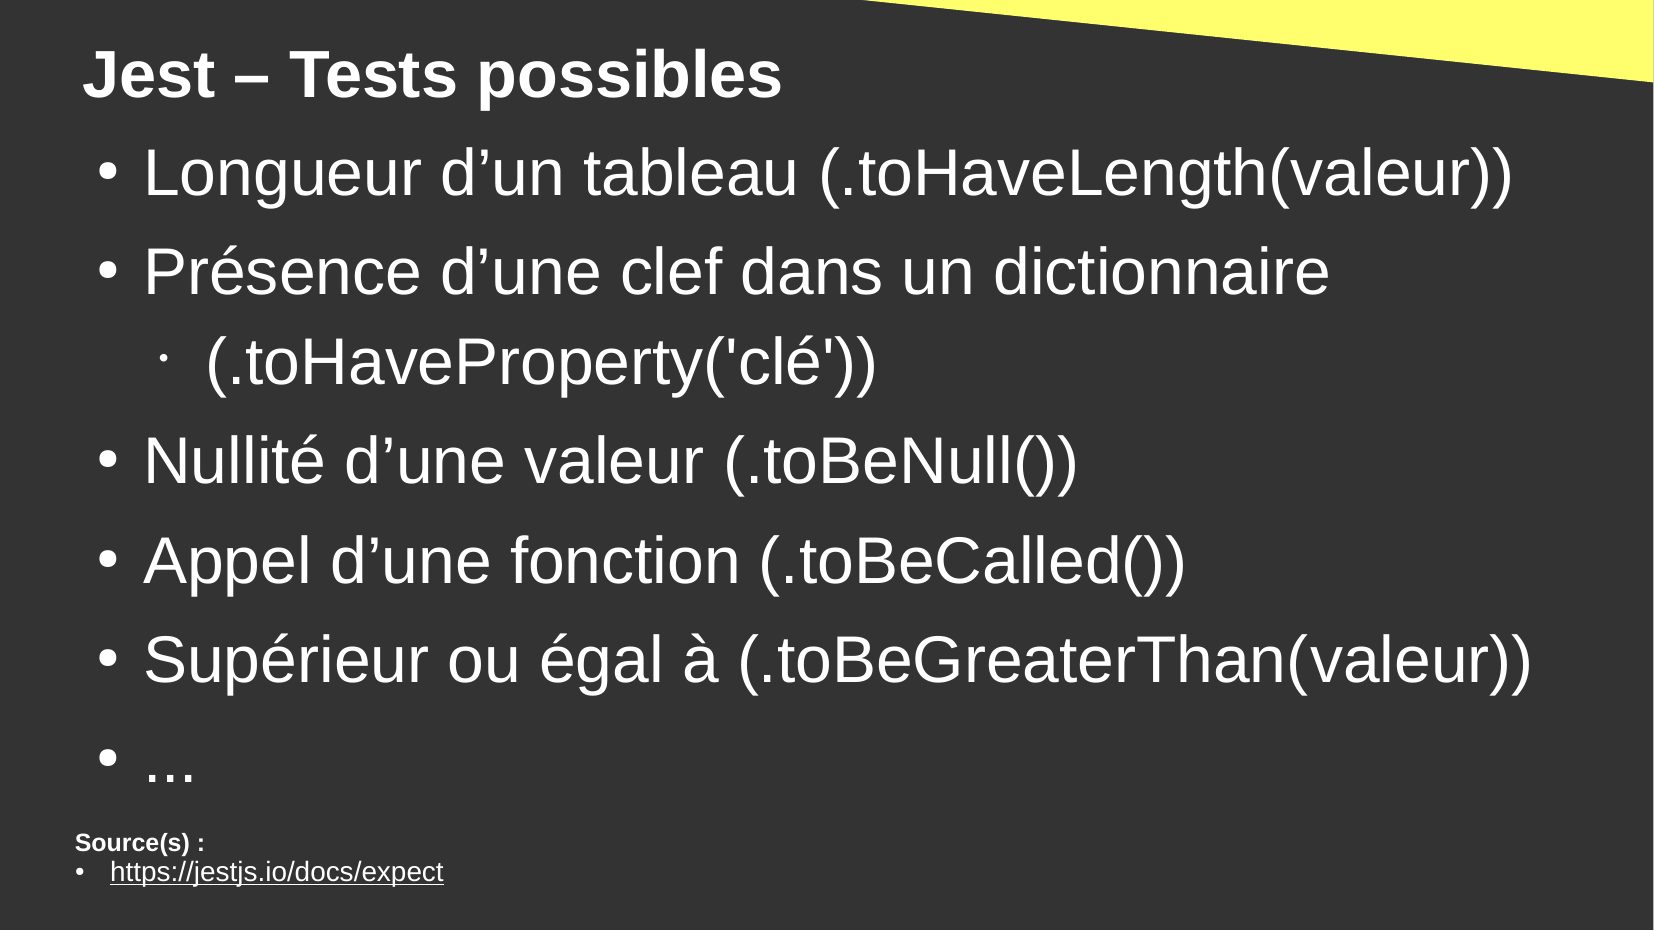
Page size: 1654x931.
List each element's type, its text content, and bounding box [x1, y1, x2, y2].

text_box Source(s) : https://jestjs.io/docs/expect [60, 821, 1546, 906]
title Jest – Tests possibles [82, 37, 799, 114]
list Longueur d’un tableau (.toHaveLength(valeur)) Présence d’une clef dans un dictionnaire (.toHaveProperty('clé')) Nullité d’une valeur (.toBeNull()) Appel d’une fonction (.toBeCalled()) Supérieur ou égal à (.toBeGreaterThan(valeur)) ... [80, 135, 1619, 804]
text_box [862, 0, 1654, 83]
